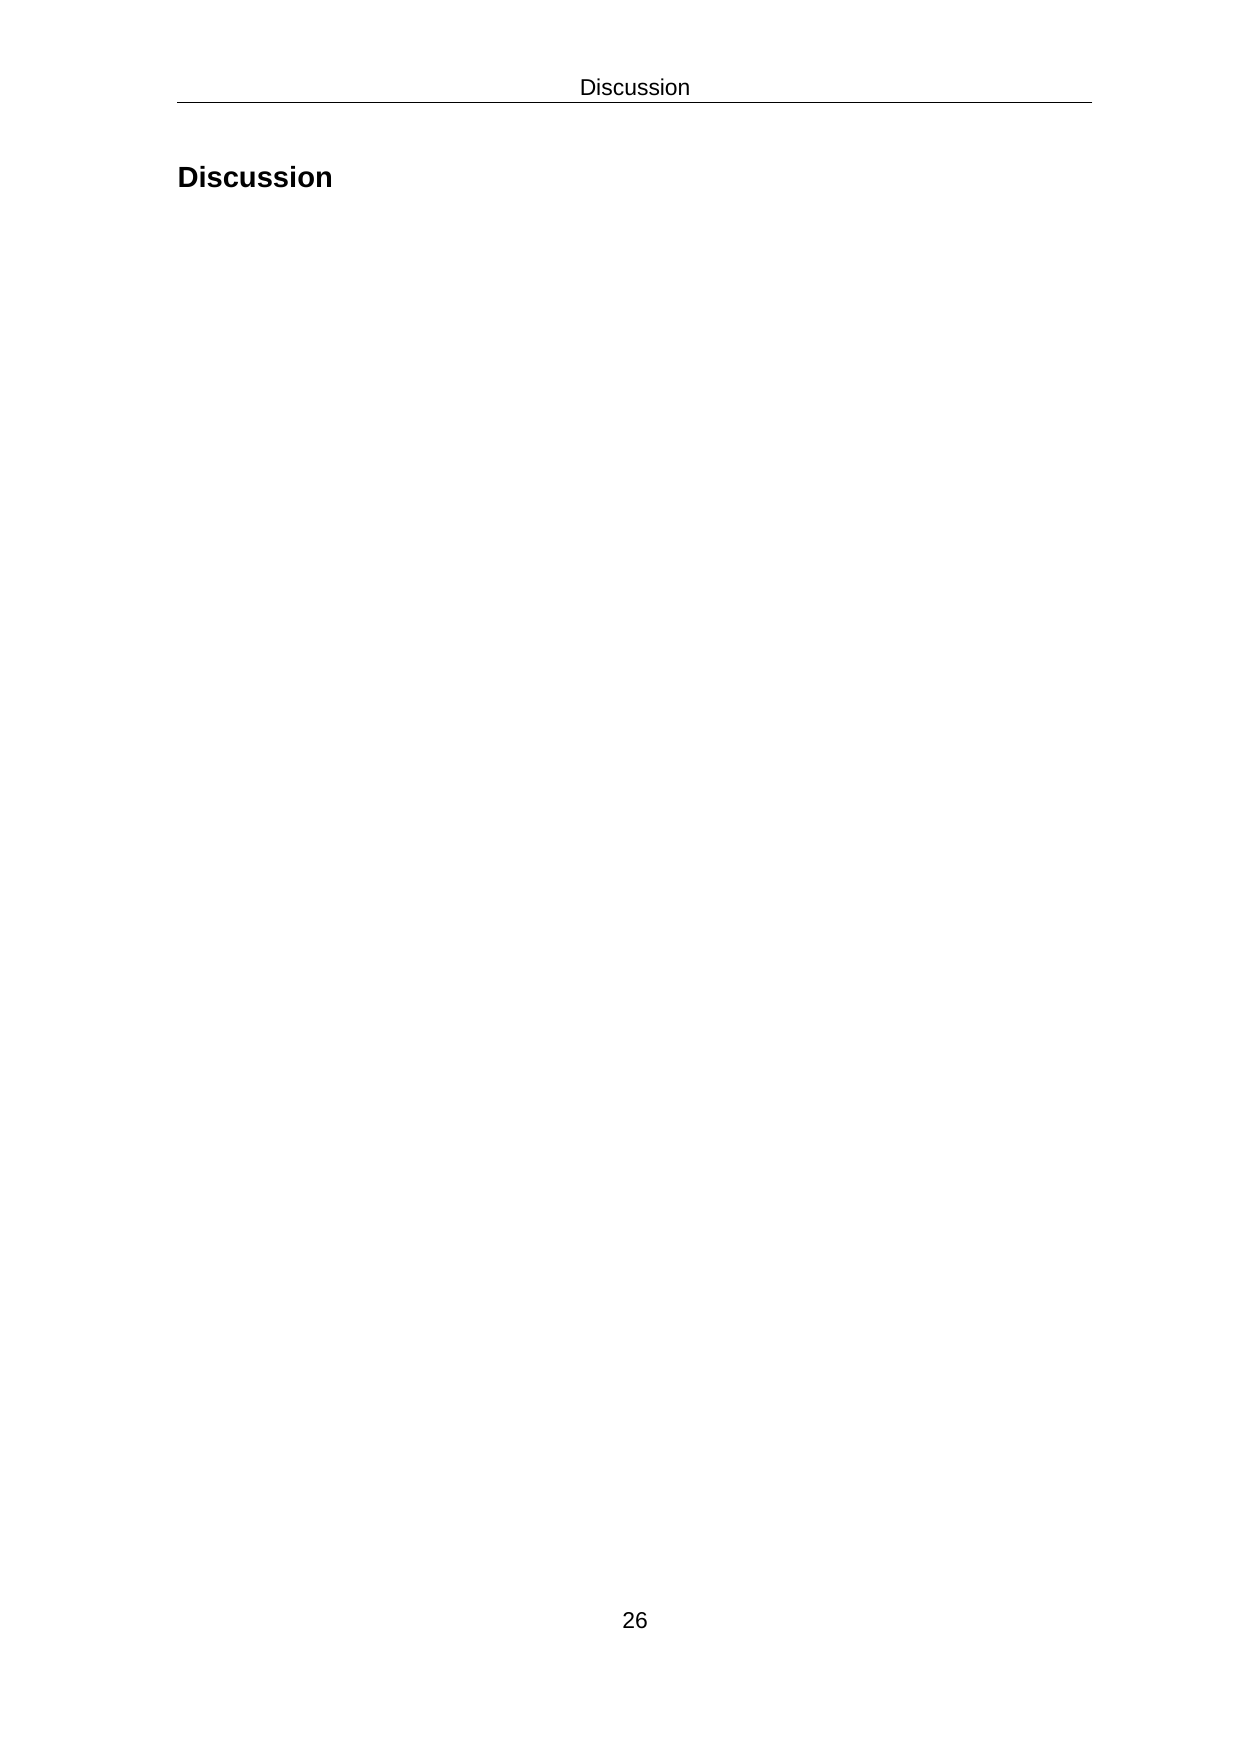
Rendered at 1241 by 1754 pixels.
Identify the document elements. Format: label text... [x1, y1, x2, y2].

subtitle Discussion [177, 160, 1092, 193]
